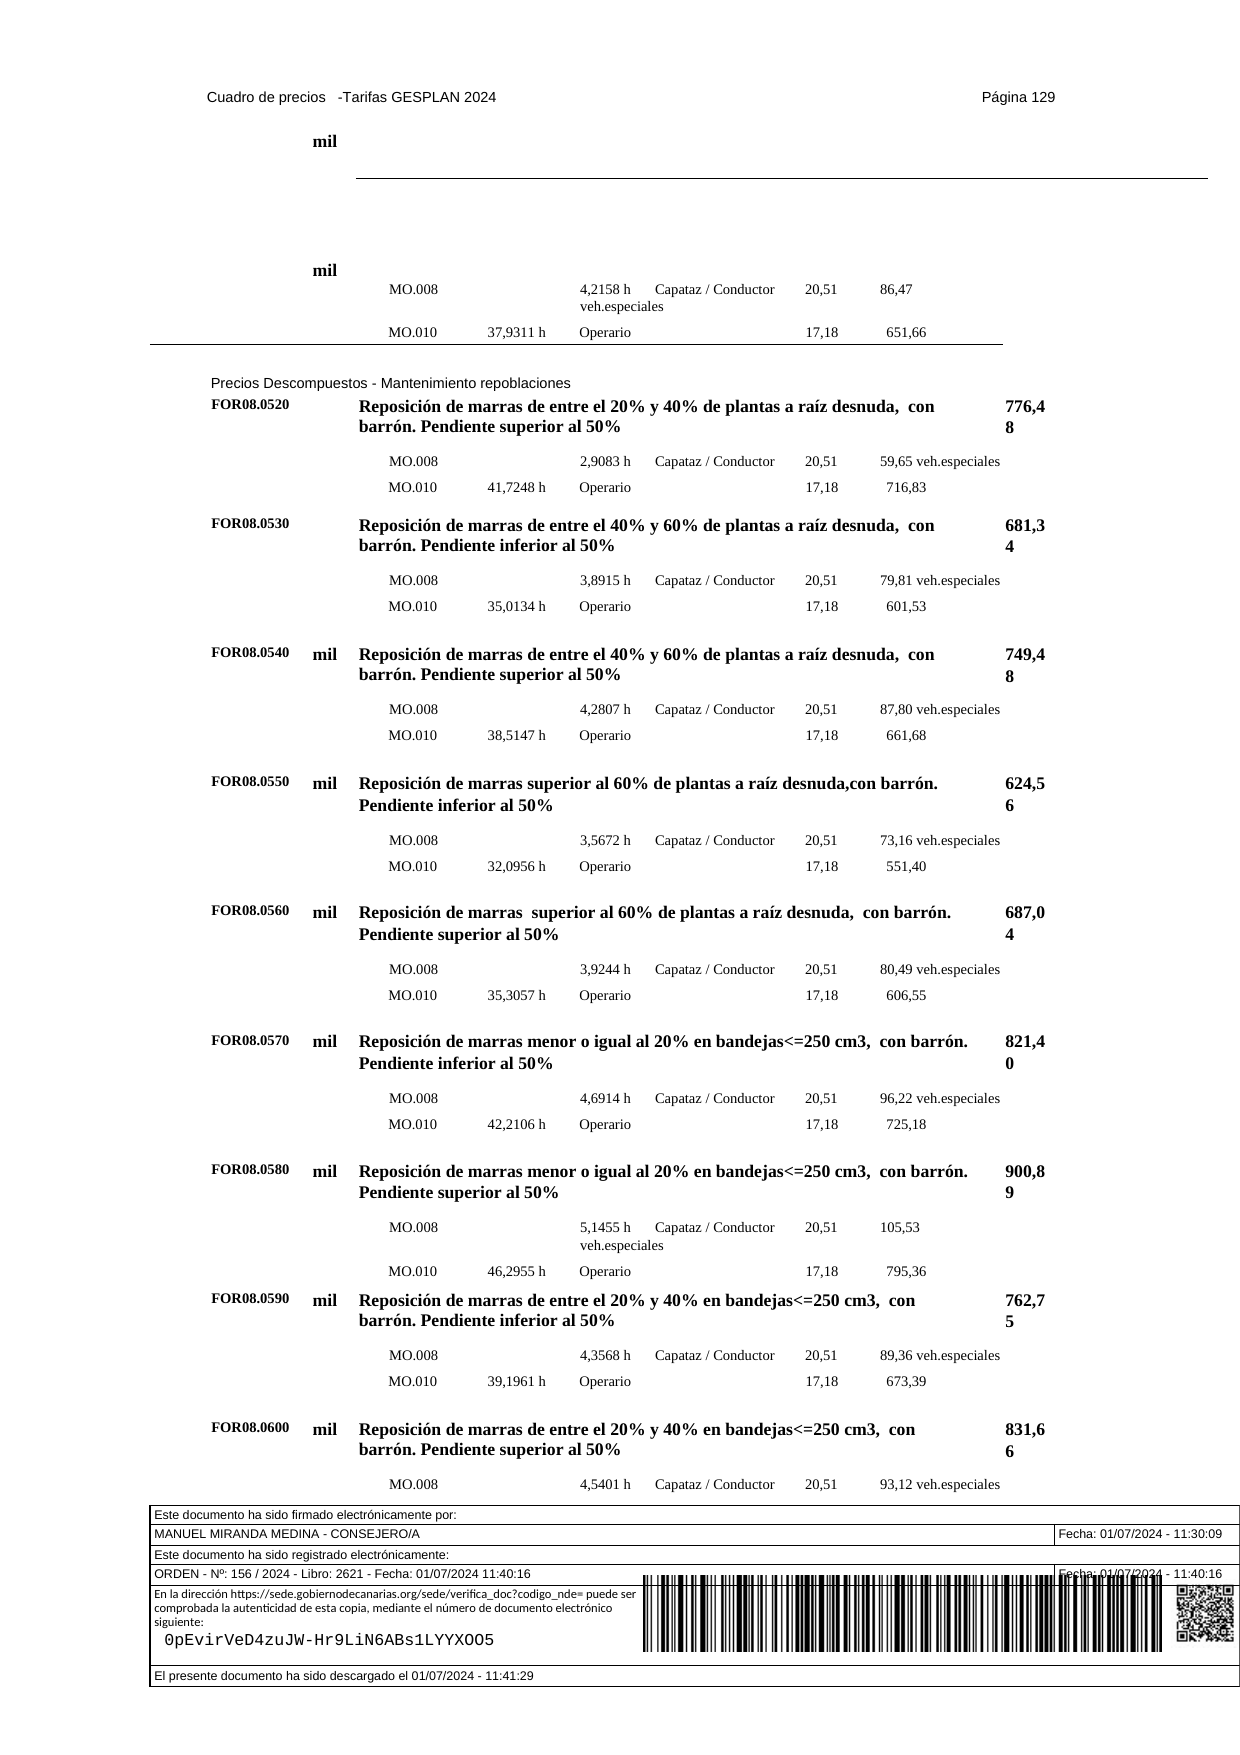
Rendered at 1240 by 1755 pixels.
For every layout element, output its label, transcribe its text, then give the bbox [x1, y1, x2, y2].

table_cell FOR08.0580 [211, 1161, 312, 1290]
table_cell FOR08.0530 [211, 515, 312, 644]
table_cell [313, 515, 358, 644]
table_cell Reposición de marras menor o igual al 20% en bandejas<=250 cm3, con barrón. Pendiente superior al 50% MO.008 5,1455 h Capataz / Conductor 20,51 105,53 veh.especiales MO.010 46,2955 h Operario 17,18 795,36 [359, 1161, 1005, 1290]
table_header 776,48 [1005, 395, 1053, 515]
table_cell mil [313, 1290, 358, 1419]
table_cell 624,56 [1005, 773, 1053, 902]
table_cell 900,89 [1005, 1161, 1053, 1290]
table_cell Reposición de marras de entre el 20% y 40% en bandejas<=250 cm3, con barrón. Pendiente inferior al 50% MO.008 4,3568 h Capataz / Conductor 20,51 89,36 veh.especiales MO.010 39,1961 h Operario 17,18 673,39 [359, 1290, 1005, 1419]
table_cell 762,75 [1005, 1290, 1053, 1419]
table_cell FOR08.0560 [211, 902, 312, 1031]
table_cell [992, 281, 1053, 345]
table_cell Reposición de marras de entre el 40% y 60% de plantas a raíz desnuda, con barrón. Pendiente superior al 50% MO.008 4,2807 h Capataz / Conductor 20,51 87,80 veh.especiales MO.010 38,5147 h Operario 17,18 661,68 [359, 644, 1005, 773]
table_header [313, 395, 358, 515]
table_cell FOR08.0540 [211, 644, 312, 773]
table_cell 821,40 [1005, 1031, 1053, 1161]
text Precios Descompuestos - Mantenimiento repoblaciones [211, 375, 1089, 391]
table_header Reposición de marras de entre el 20% y 40% de plantas a raíz desnuda, con barrón. Pendiente superior al 50% MO.008 2,9083 h Capataz / Conductor 20,51 59,65 veh.especiales MO.010 41,7248 h Operario 17,18 716,83 [359, 395, 1005, 515]
table_cell mil [313, 773, 358, 902]
table_cell mil [313, 1419, 358, 1505]
table_cell FOR08.0550 [211, 773, 312, 902]
table_cell mil [313, 644, 358, 773]
table_cell Reposición de marras de entre el 40% y 60% de plantas a raíz desnuda, con barrón. Pendiente inferior al 50% MO.008 3,8915 h Capataz / Conductor 20,51 79,81 veh.especiales MO.010 35,0134 h Operario 17,18 601,53 [359, 515, 1005, 644]
table_cell 749,48 [1005, 644, 1053, 773]
table_cell 831,66 [1005, 1419, 1053, 1505]
table_cell Reposición de marras superior al 60% de plantas a raíz desnuda, con barrón. Pendiente superior al 50% MO.008 3,9244 h Capataz / Conductor 20,51 80,49 veh.especiales MO.010 35,3057 h Operario 17,18 606,55 [359, 902, 1005, 1031]
table_cell [211, 281, 312, 344]
table_cell Reposición de marras de entre el 20% y 40% en bandejas<=250 cm3, con barrón. Pendiente superior al 50% MO.008 4,5401 h Capataz / Conductor 20,51 93,12 veh.especiales [359, 1419, 1005, 1505]
table_cell Reposición de marras superior al 60% de plantas a raíz desnuda,con barrón. Pendiente inferior al 50% MO.008 3,5672 h Capataz / Conductor 20,51 73,16 veh.especiales MO.010 32,0956 h Operario 17,18 551,40 [359, 773, 1005, 902]
table_cell FOR08.0600 [211, 1419, 312, 1505]
table_cell mil [313, 1161, 358, 1290]
table_cell MO.008 4,2158 h Capataz / Conductor 20,51 86,47 veh.especiales MO.010 37,9311 h Operario 17,18 651,66 [359, 281, 992, 344]
table_cell mil [313, 902, 358, 1031]
table_cell FOR08.0570 [211, 1031, 312, 1161]
table_header FOR08.0520 [211, 395, 312, 515]
table_cell 687,04 [1005, 902, 1053, 1031]
table_cell FOR08.0590 [211, 1290, 312, 1419]
table_cell 681,34 [1005, 515, 1053, 644]
table_cell [313, 281, 358, 344]
table_cell mil [313, 1031, 358, 1161]
table_cell Reposición de marras menor o igual al 20% en bandejas<=250 cm3, con barrón. Pendiente inferior al 50% MO.008 4,6914 h Capataz / Conductor 20,51 96,22 veh.especiales MO.010 42,2106 h Operario 17,18 725,18 [359, 1031, 1005, 1161]
